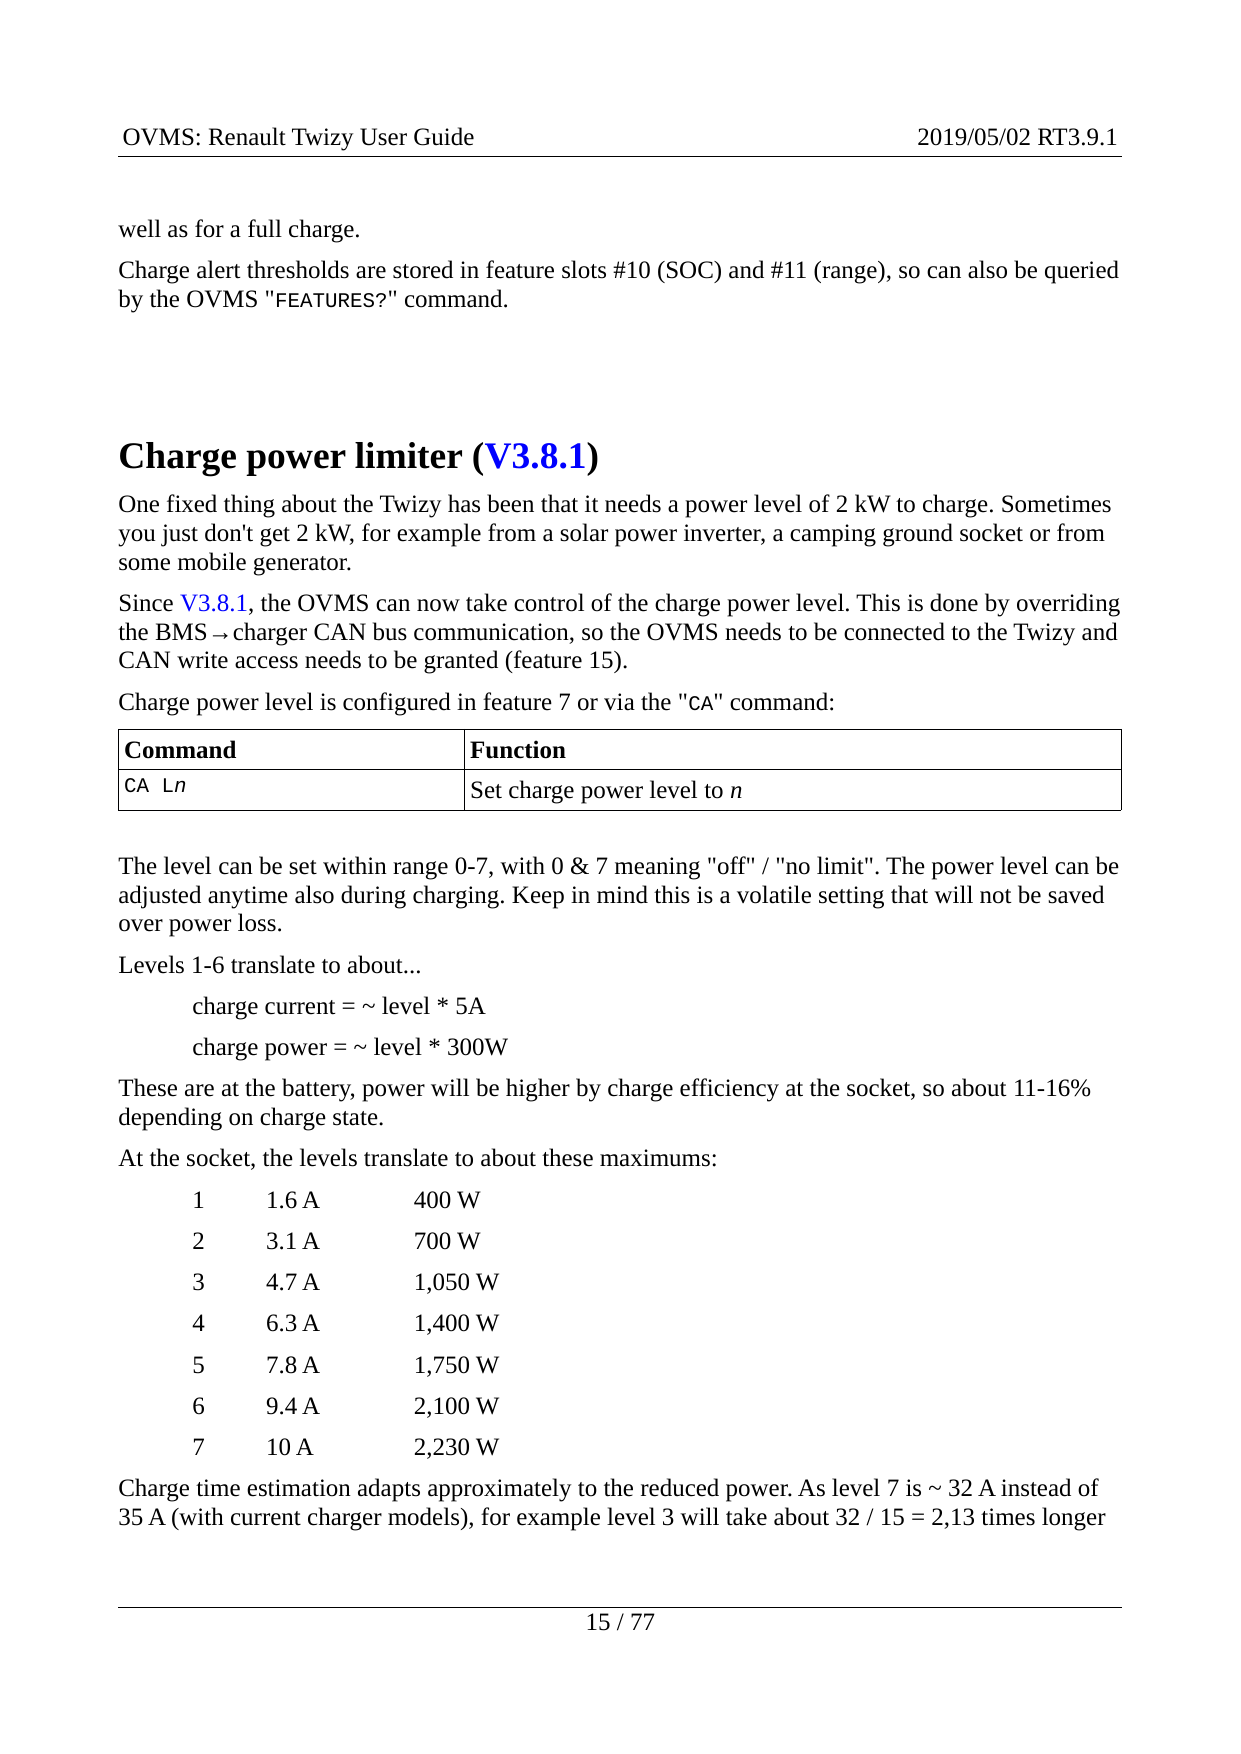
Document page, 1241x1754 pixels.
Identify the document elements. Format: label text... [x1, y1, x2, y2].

text Charge alert thresholds are stored in feature slots #10 (SOC) and #11 (range), so can also be queried by the OVMS "FEATURES?" command. [118, 255, 1122, 313]
table_cell CA Ln [119, 770, 464, 809]
text One fixed thing about the Twizy has been that it needs a power level of 2 kW to charge. Sometimes you just don't get 2 kW, for example from a solar power inverter, a camping ground socket or from some mobile generator. [118, 489, 1122, 575]
text 7 10 A 2,230 W [118, 1432, 1122, 1461]
text These are at the battery, power will be higher by charge efficiency at the socket, so about 11-16% depending on charge state. [118, 1073, 1122, 1131]
text 4 6.3 A 1,400 W [118, 1308, 1122, 1337]
text charge power = ~ level * 300W [118, 1032, 1122, 1061]
text charge current = ~ level * 5A [118, 991, 1122, 1020]
text 6 9.4 A 2,100 W [118, 1391, 1122, 1420]
text Since V3.8.1, the OVMS can now take control of the charge power level. This is done by overriding the BMS→charger CAN bus communication, so the OVMS needs to be connected to the Twizy and CAN write access needs to be granted (feature 15). [118, 588, 1122, 674]
text well as for a full charge. [118, 214, 1122, 243]
table_header Function [465, 730, 1121, 769]
text 1 1.6 A 400 W [118, 1185, 1122, 1213]
text The level can be set within range 0-7, with 0 & 7 meaning "off" / "no limit". The power level can be adjusted anytime also during charging. Keep in mind this is a volatile setting that will not be saved over power loss. [118, 851, 1122, 937]
text 3 4.7 A 1,050 W [118, 1267, 1122, 1296]
text Levels 1-6 translate to about... [118, 950, 1122, 978]
text At the socket, the levels translate to about these maximums: [118, 1143, 1122, 1172]
text 2 3.1 A 700 W [118, 1226, 1122, 1255]
table_cell Set charge power level to n [465, 770, 1121, 809]
subtitle Charge power limiter (V3.8.1) [118, 433, 1122, 477]
text Charge power level is configured in feature 7 or via the "CA" command: [118, 687, 1122, 716]
text 5 7.8 A 1,750 W [118, 1350, 1122, 1378]
table_header Command [119, 730, 464, 769]
text Charge time estimation adapts approximately to the reduced power. As level 7 is ~ 32 A instead of 35 A (with current charger models), for example level 3 will take about 32 / 15 = 2,13 times longer [118, 1473, 1122, 1531]
